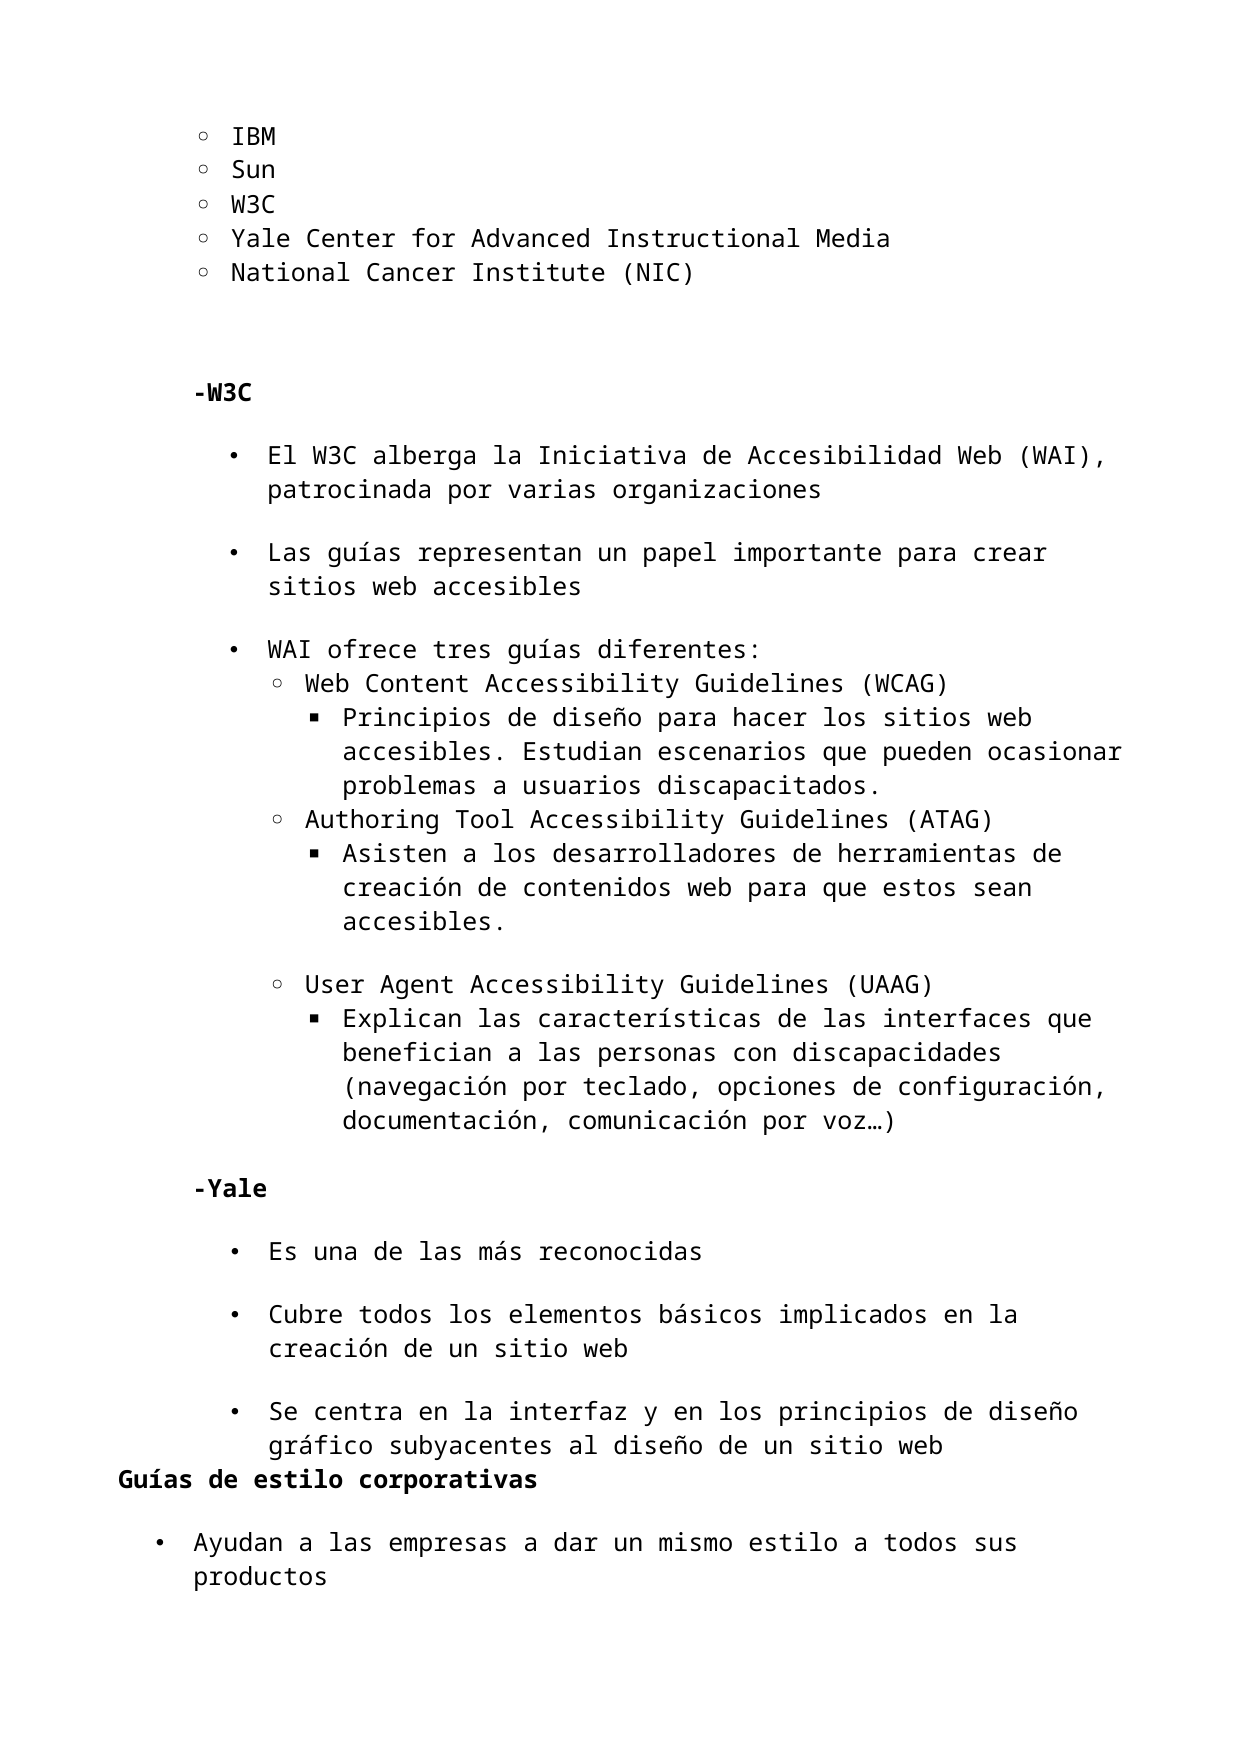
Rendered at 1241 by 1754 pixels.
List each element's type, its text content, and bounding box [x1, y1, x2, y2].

list Asisten a los desarrolladores de herramientas de creación de contenidos web para que estos sean accesibles. [304, 836, 1122, 938]
list Yale Center for Advanced Instructional Media [193, 220, 1122, 254]
list W3C [193, 186, 1122, 220]
text -Yale [118, 1171, 1122, 1205]
text Guías de estilo corporativas [118, 1462, 1122, 1496]
list IBM [193, 118, 1122, 152]
list National Cancer Institute (NIC) [193, 254, 1122, 288]
list Sun [193, 152, 1122, 186]
list WAI ofrece tres guías diferentes: [229, 631, 1122, 665]
list Se centra en la interfaz y en los principios de diseño gráfico subyacentes al diseño de un sitio web [231, 1393, 1122, 1462]
list Authoring Tool Accessibility Guidelines (ATAG) [267, 802, 1122, 836]
list User Agent Accessibility Guidelines (UAAG) [267, 967, 1122, 1001]
text -W3C [118, 375, 1122, 409]
list Las guías representan un papel importante para crear sitios web accesibles [229, 534, 1122, 602]
list Web Content Accessibility Guidelines (WCAG) [267, 665, 1122, 699]
list Explican las características de las interfaces que benefician a las personas con discapacidades (navegación por teclado, opciones de configuración, documentación, comunicación por voz…) [304, 1001, 1122, 1137]
list El W3C alberga la Iniciativa de Accesibilidad Web (WAI), patrocinada por varias organizaciones [229, 437, 1122, 506]
list Cubre todos los elementos básicos implicados en la creación de un sitio web [231, 1297, 1122, 1365]
list Es una de las más reconocidas [231, 1234, 1122, 1268]
list Ayudan a las empresas a dar un mismo estilo a todos sus productos [156, 1524, 1122, 1592]
list Principios de diseño para hacer los sitios web accesibles. Estudian escenarios que pueden ocasionar problemas a usuarios discapacitados. [304, 699, 1122, 802]
